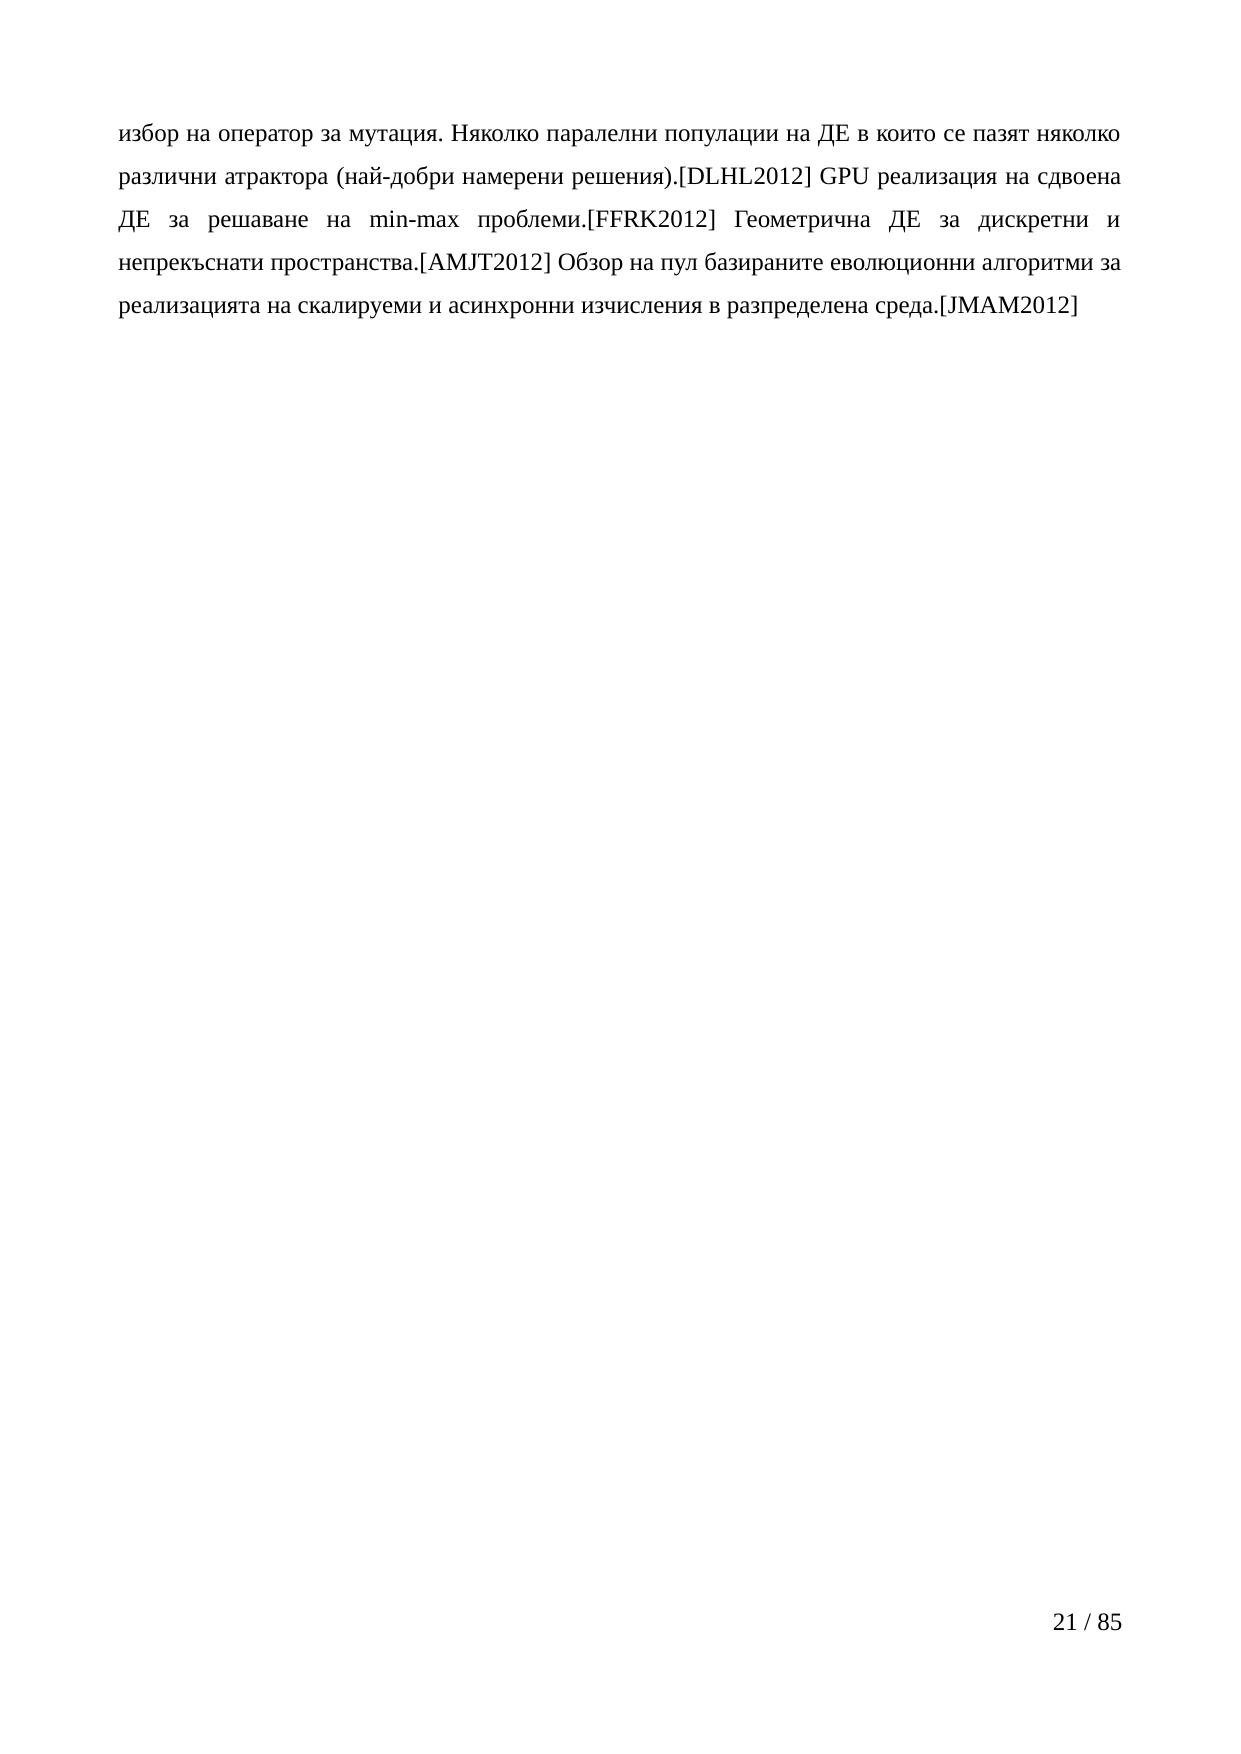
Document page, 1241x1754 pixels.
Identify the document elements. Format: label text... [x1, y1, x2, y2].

text избор на оператор за мутация. Няколко паралелни популации на ДЕ в които се пазят няколко различни атрактора (най-добри намерени решения).[DLHL2012] GPU реализация на сдвоена ДЕ за решаване на min-max проблеми.[FFRK2012] Геометрична ДЕ за дискретни и непрекъснати пространства.[AMJT2012] Обзор на пул базираните еволюционни алгоритми за реализацията на скалируеми и асинхронни изчисления в разпределена среда.[JMAM2012] [118, 118, 1122, 319]
